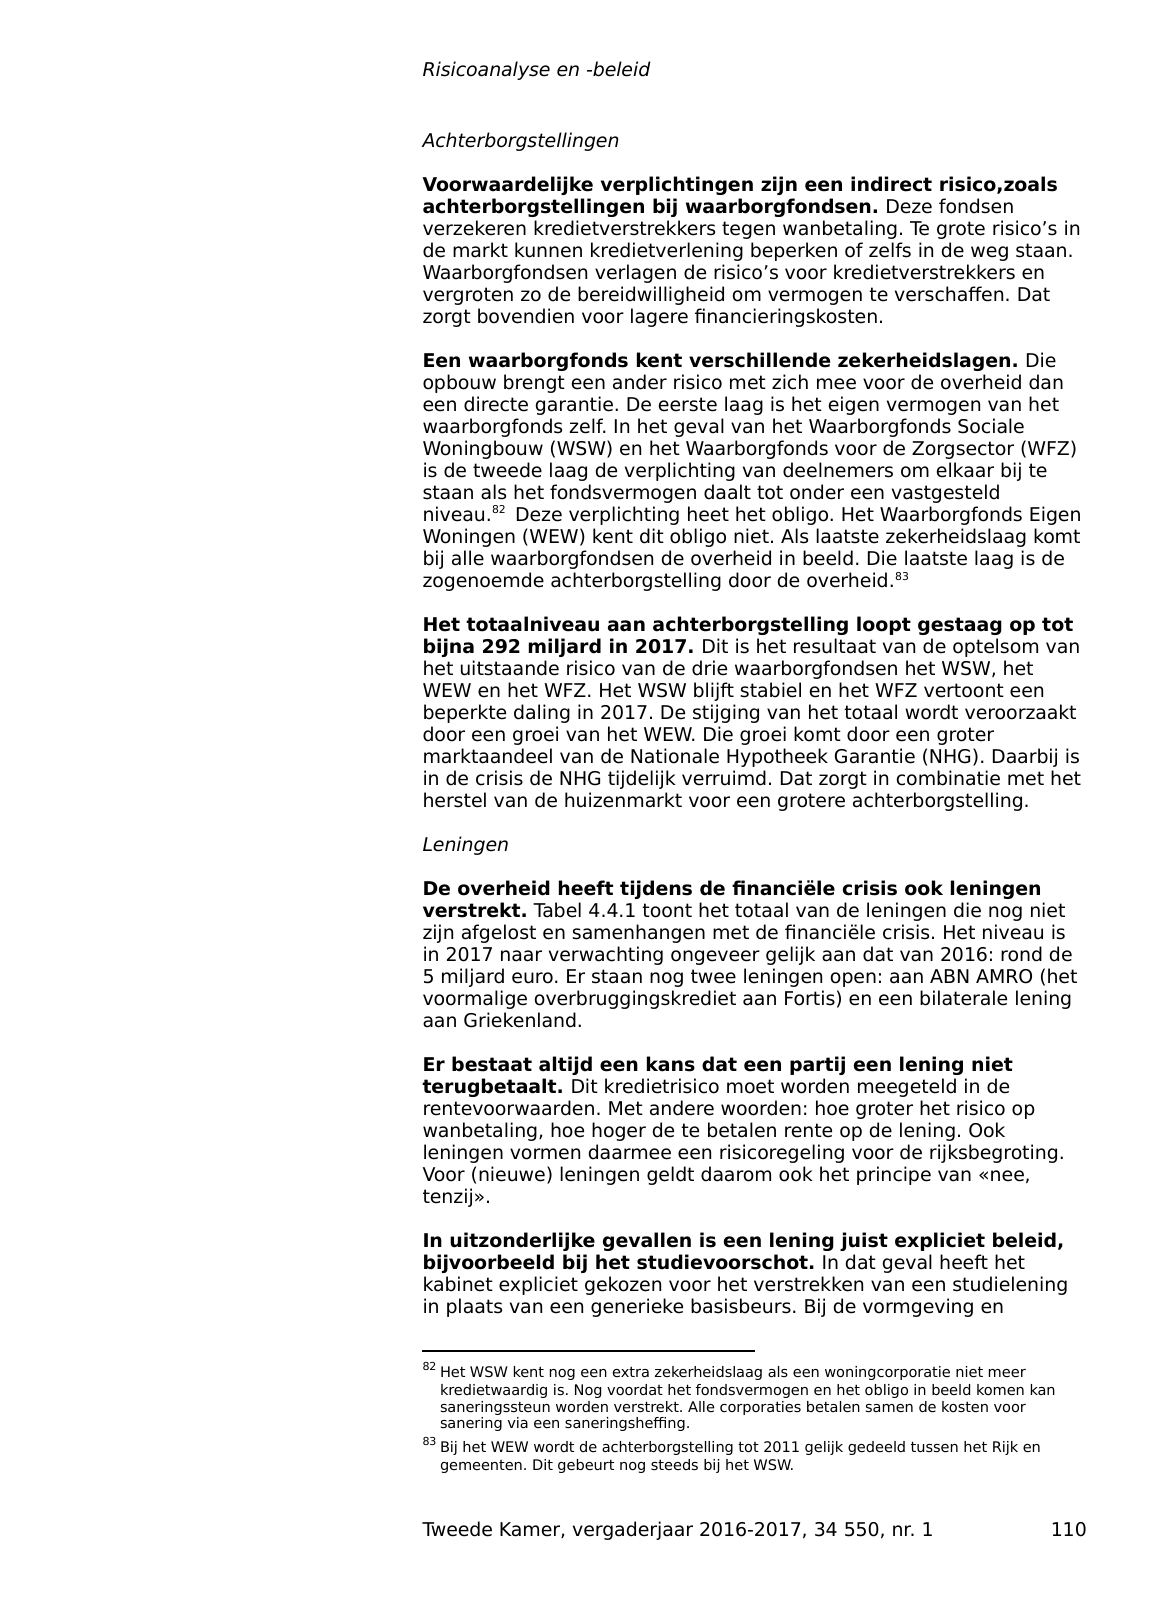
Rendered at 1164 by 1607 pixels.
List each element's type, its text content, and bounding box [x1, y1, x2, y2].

text Er bestaat altijd een kans dat een partij een lening niet terugbetaalt. Dit kredietrisico moet worden meegeteld in de rentevoorwaarden. Met andere woorden: hoe groter het risico op wanbetaling, hoe hoger de te betalen rente op de lening. Ook leningen vormen daarmee een risicoregeling voor de rijksbegroting. Voor (nieuwe) leningen geldt daarom ook het principe van «nee, tenzij». [422, 1054, 1087, 1208]
subtitle Achterborgstellingen [422, 130, 1087, 152]
text Bij het WEW wordt de achterborgstelling tot 2011 gelijk gedeeld tussen het Rijk en gemeenten. Dit gebeurt nog steeds bij het WSW. [422, 1435, 1087, 1474]
text Het totaalniveau aan achterborgstelling loopt gestaag op tot bijna 292 miljard in 2017. Dit is het resultaat van de optelsom van het uitstaande risico van de drie waarborgfondsen het WSW, het WEW en het WFZ. Het WSW blijft stabiel en het WFZ vertoont een beperkte daling in 2017. De stijging van het totaal wordt veroorzaakt door een groei van het WEW. Die groei komt door een groter marktaandeel van de Nationale Hypotheek Garantie (NHG). Daarbij is in de crisis de NHG tijdelijk verruimd. Dat zorgt in combinatie met het herstel van de huizenmarkt voor een grotere achterborgstelling. [422, 614, 1087, 812]
text De overheid heeft tijdens de financiële crisis ook leningen verstrekt. Tabel 4.4.1 toont het totaal van de leningen die nog niet zijn afgelost en samenhangen met de financiële crisis. Het niveau is in 2017 naar verwachting ongeveer gelijk aan dat van 2016: rond de 5 miljard euro. Er staan nog twee leningen open: aan ABN AMRO (het voormalige overbruggingskrediet aan Fortis) en een bilaterale lening aan Griekenland. [422, 878, 1087, 1032]
text Het WSW kent nog een extra zekerheidslaag als een woningcorporatie niet meer kredietwaardig is. Nog voordat het fondsvermogen en het obligo in beeld komen kan saneringssteun worden verstrekt. Alle corporaties betalen samen de kosten voor sanering via een saneringsheffing. [422, 1360, 1087, 1432]
text Een waarborgfonds kent verschillende zekerheidslagen. Die opbouw brengt een ander risico met zich mee voor de overheid dan een directe garantie. De eerste laag is het eigen vermogen van het waarborgfonds zelf. In het geval van het Waarborgfonds Sociale Woningbouw (WSW) en het Waarborgfonds voor de Zorgsector (WFZ) is de tweede laag de verplichting van deelnemers om elkaar bij te staan als het fondsvermogen daalt tot onder een vastgesteld niveau. Deze verplichting heet het obligo. Het Waarborgfonds Eigen Woningen (WEW) kent dit obligo niet. Als laatste zekerheidslaag komt bij alle waarborgfondsen de overheid in beeld. Die laatste laag is de zogenoemde achterborgstelling door de overheid. [422, 350, 1087, 592]
text In uitzonderlijke gevallen is een lening juist expliciet beleid, bijvoorbeeld bij het studievoorschot. In dat geval heeft het kabinet expliciet gekozen voor het verstrekken van een studielening in plaats van een generieke basisbeurs. Bij de vormgeving en [422, 1230, 1087, 1318]
subtitle Leningen [422, 834, 1087, 856]
text Voorwaardelijke verplichtingen zijn een indirect risico,zoals achterborgstellingen bij waarborgfondsen. Deze fondsen verzekeren kredietverstrekkers tegen wanbetaling. Te grote risico’s in de markt kunnen kredietverlening beperken of zelfs in de weg staan. Waarborgfondsen verlagen de risico’s voor kredietverstrekkers en vergroten zo de bereidwilligheid om vermogen te verschaffen. Dat zorgt bovendien voor lagere financieringskosten. [422, 174, 1087, 328]
